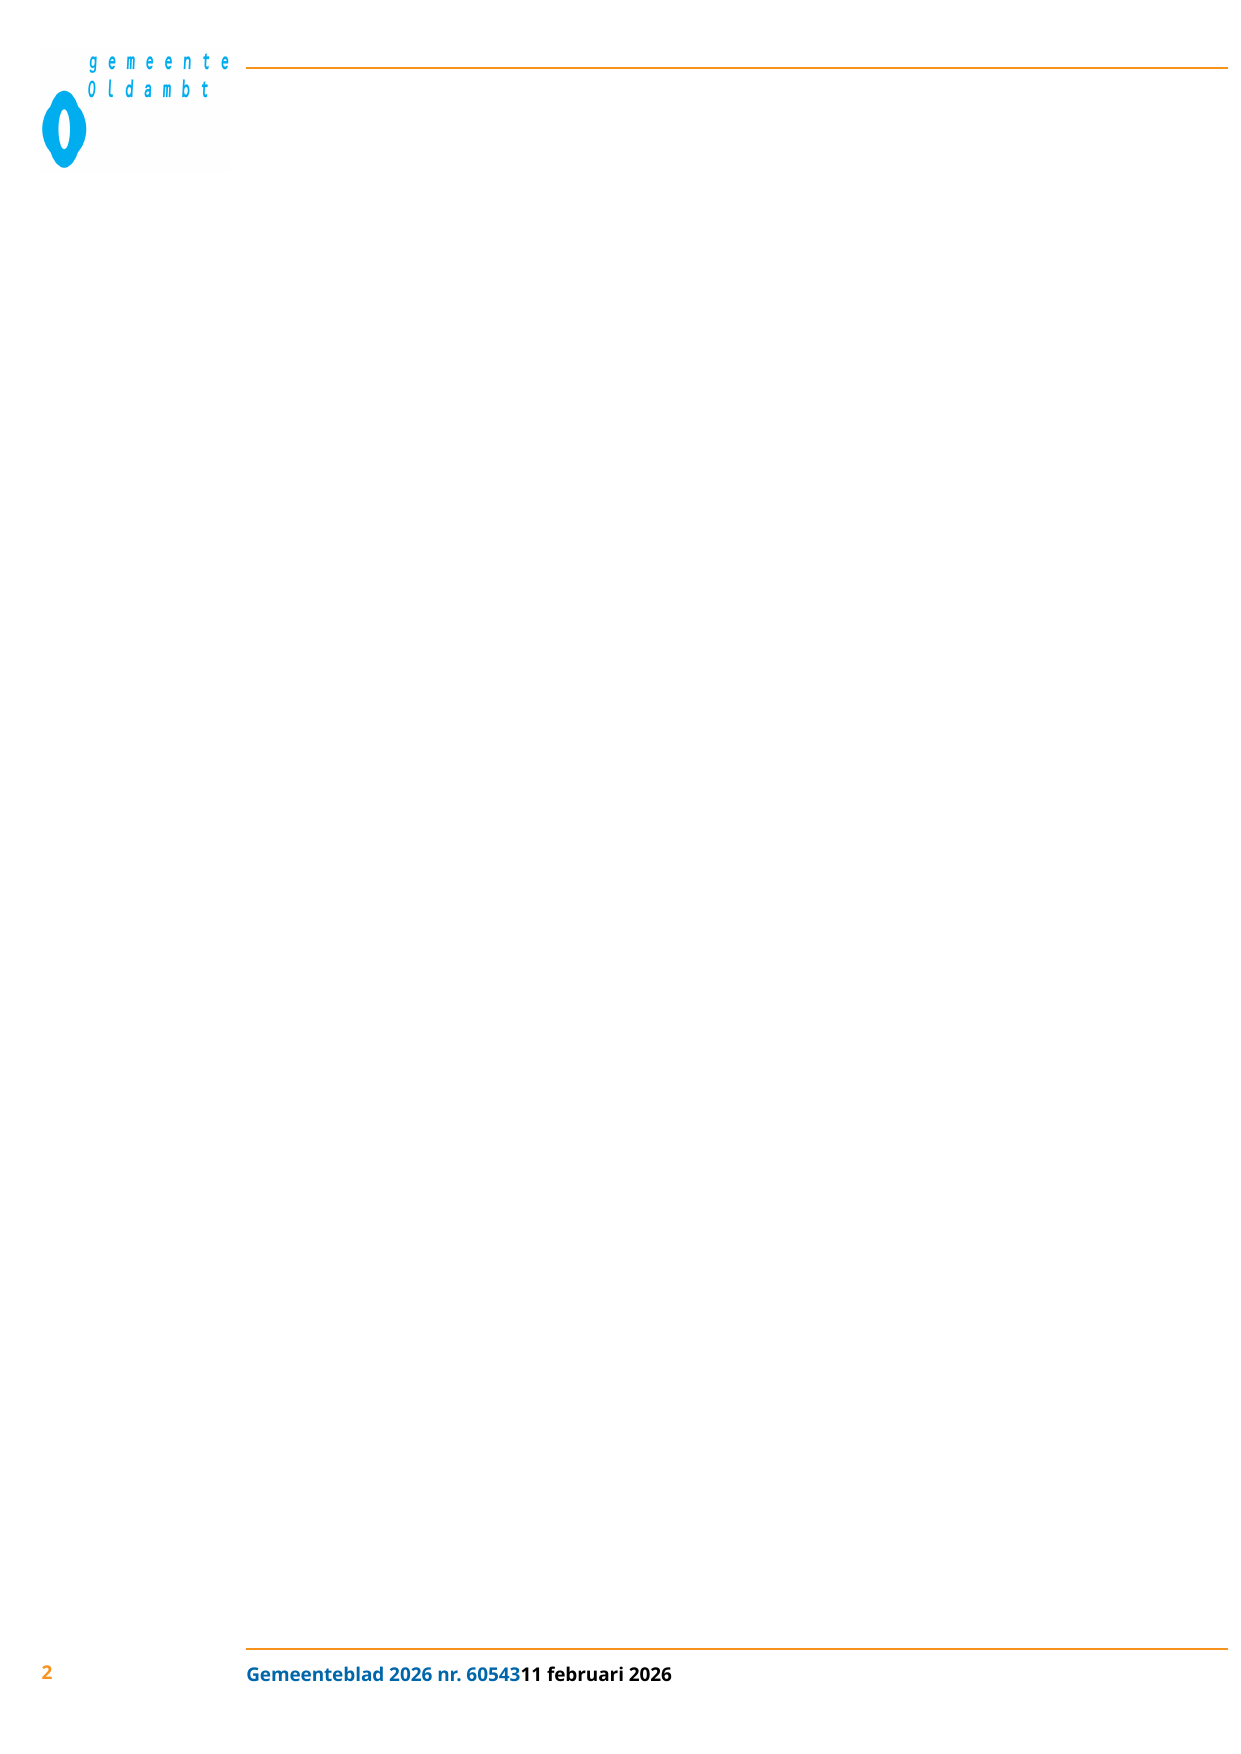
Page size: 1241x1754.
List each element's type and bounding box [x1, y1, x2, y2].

picture [41, 47, 231, 172]
